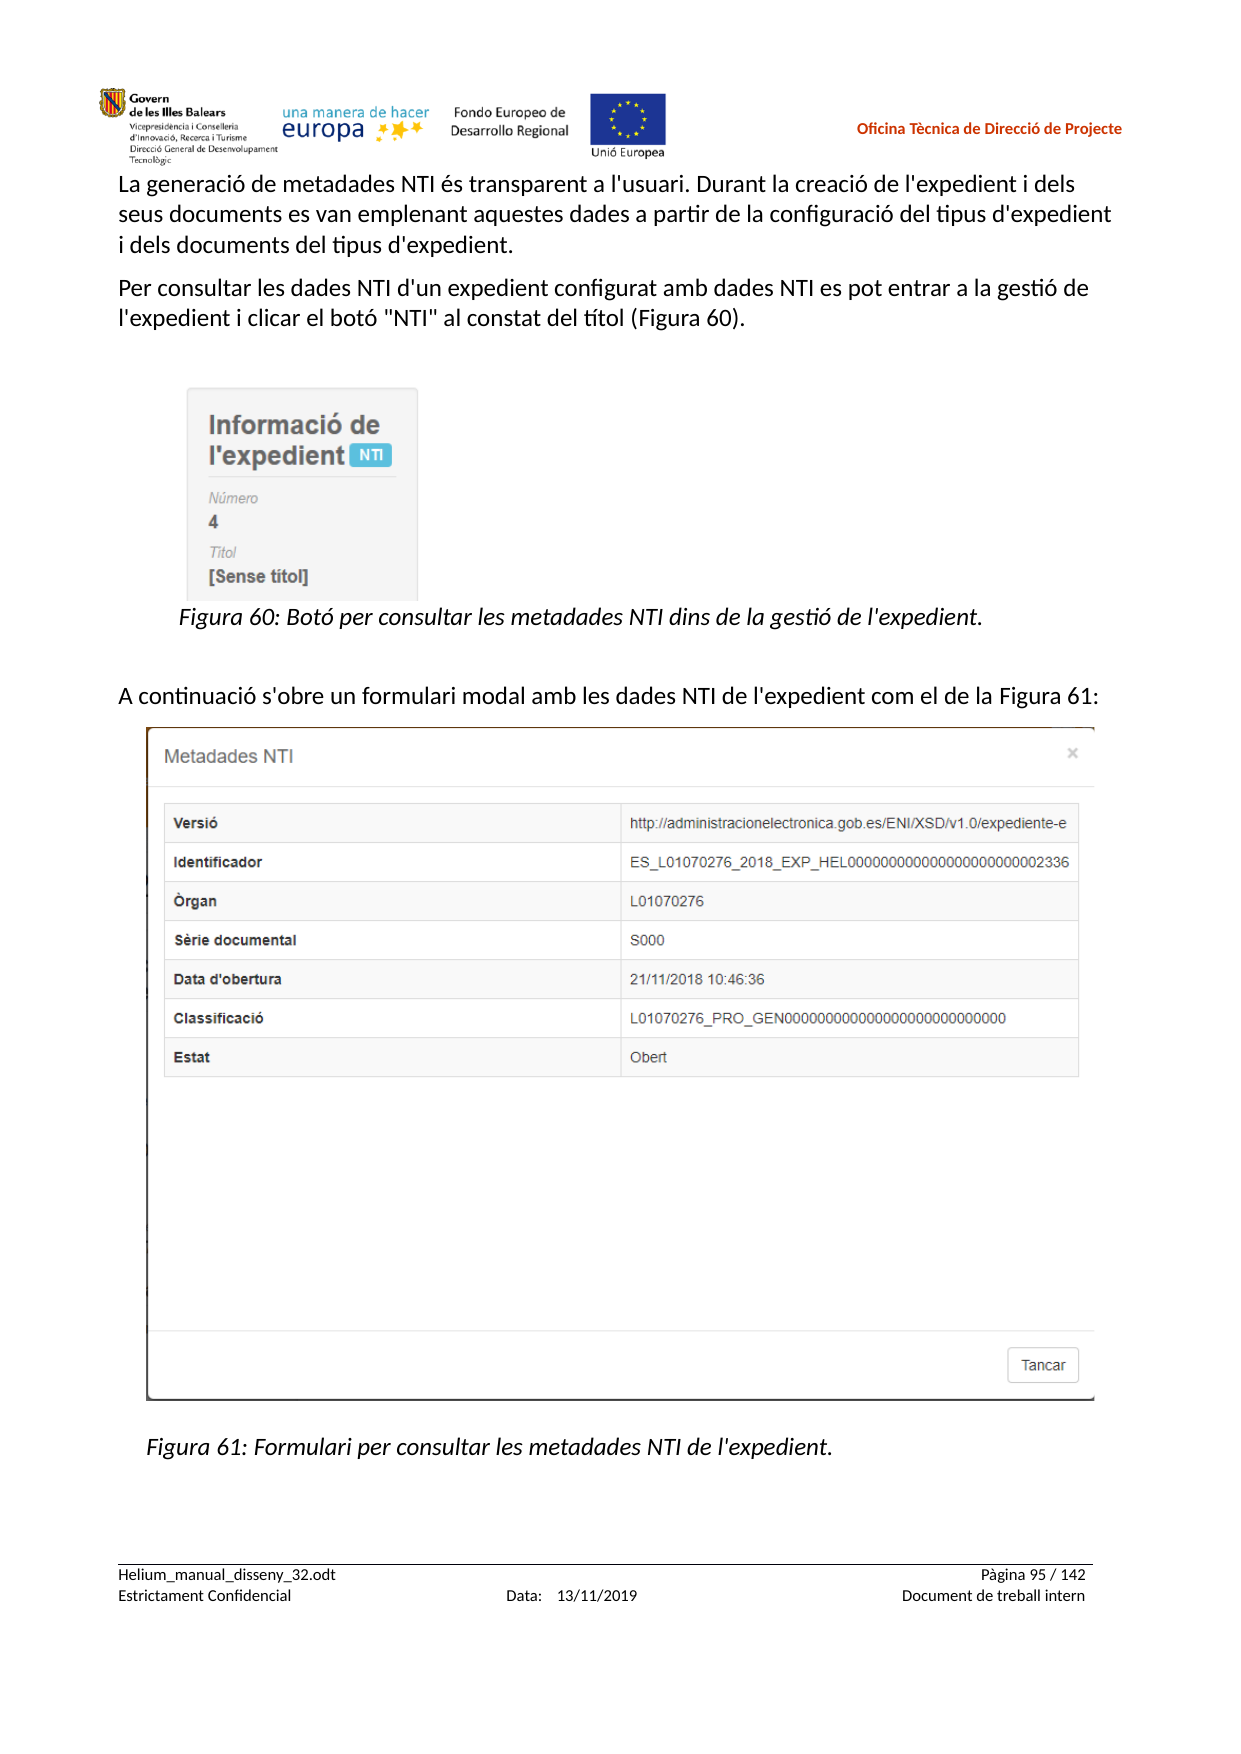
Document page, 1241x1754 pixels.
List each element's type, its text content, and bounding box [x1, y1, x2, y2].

text La generació de metadades NTI és transparent a l'usuari. Durant la creació de l'expedient i dels seus documents es van emplenant aquestes dades a partir de la configuració del tipus d'expedient i dels documents del tipus d'expedient. [118, 168, 1122, 259]
picture [99, 87, 668, 166]
picture [178, 383, 428, 601]
text Figura 61: Formulari per consultar les metadades NTI de l'expedient. [146, 1401, 1094, 1462]
text Per consultar les dades NTI d'un expedient configurat amb dades NTI es pot entrar a la gestió de l'expedient i clicar el botó "NTI" al constat del títol (Figura 60). [118, 272, 1122, 333]
text A continuació s'obre un formulari modal amb les dades NTI de l'expedient com el de la Figura 61: [118, 680, 1122, 711]
text Figura 60: Botó per consultar les metadades NTI dins de la gestió de l'expedient. [179, 383, 1037, 632]
picture [146, 727, 1095, 1401]
